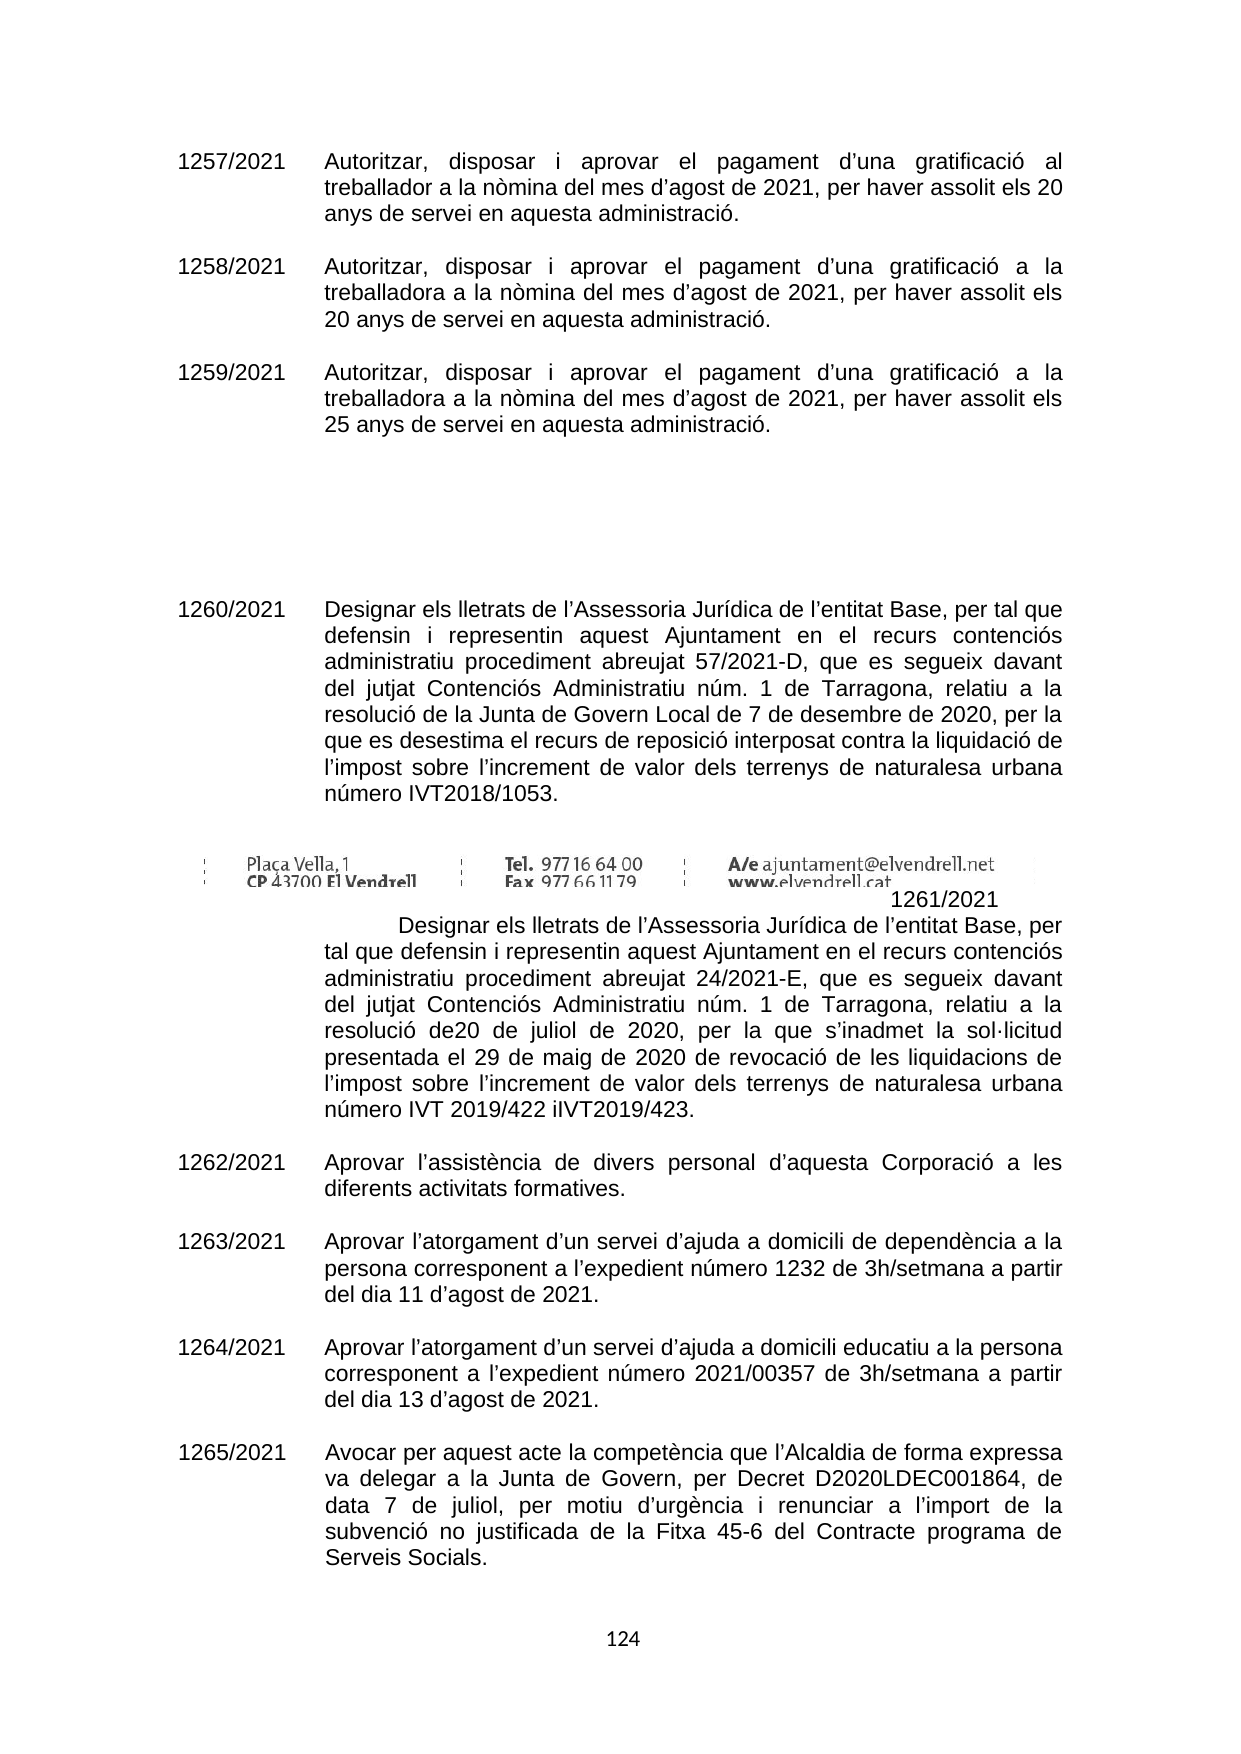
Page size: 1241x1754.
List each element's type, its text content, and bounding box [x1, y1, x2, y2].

text 1262/2021 Aprovar l’assistència de divers personal d’aquesta Corporació a les diferents activitats formatives. [177, 1149, 1063, 1202]
text 1263/2021 Aprovar l’atorgament d’un servei d’ajuda a domicili de dependència a la persona corresponent a l’expedient número 1232 de 3h/setmana a partir del dia 11 d’agost de 2021. [177, 1228, 1063, 1307]
text 1261/2021 Designar els lletrats de l’Assessoria Jurídica de l’entitat Base, per tal que defensin i representin aquest Ajuntament en el recurs contenciós administratiu procediment abreujat 24/2021-E, que es segueix davant del jutjat Contenciós Administratiu núm. 1 de Tarragona, relatiu a la resolució de20 de juliol de 2020, per la que s’inadmet la sol·licitud presentada el 29 de maig de 2020 de revocació de les liquidacions de l’impost sobre l’increment de valor dels terrenys de naturalesa urbana número IVT 2019/422 iIVT2019/423. [177, 833, 1063, 1123]
text 1259/2021 Autoritzar, disposar i aprovar el pagament d’una gratificació a la treballadora a la nòmina del mes d’agost de 2021, per haver assolit els 25 anys de servei en aquesta administració. [177, 358, 1063, 437]
text 1258/2021 Autoritzar, disposar i aprovar el pagament d’una gratificació a la treballadora a la nòmina del mes d’agost de 2021, per haver assolit els 20 anys de servei en aquesta administració. [177, 253, 1063, 332]
text 1260/2021 Designar els lletrats de l’Assessoria Jurídica de l’entitat Base, per tal que defensin i representin aquest Ajuntament en el recurs contenciós administratiu procediment abreujat 57/2021-D, que es segueix davant del jutjat Contenciós Administratiu núm. 1 de Tarragona, relatiu a la resolució de la Junta de Govern Local de 7 de desembre de 2020, per la que es desestima el recurs de reposició interposat contra la liquidació de l’impost sobre l’increment de valor dels terrenys de naturalesa urbana número IVT2018/1053. [177, 596, 1063, 806]
text 1265/2021 Avocar per aquest acte la competència que l’Alcaldia de forma expressa va delegar a la Junta de Govern, per Decret D2020LDEC001864, de data 7 de juliol, per motiu d’urgència i renunciar a l’import de la subvenció no justificada de la Fitxa 45-6 del Contracte programa de Serveis Socials. [178, 1439, 1063, 1571]
text 1257/2021 Autoritzar, disposar i aprovar el pagament d’una gratificació al treballador a la nòmina del mes d’agost de 2021, per haver assolit els 20 anys de servei en aquesta administració. [177, 148, 1063, 227]
text 1264/2021 Aprovar l’atorgament d’un servei d’ajuda a domicili educatiu a la persona corresponent a l’expedient número 2021/00357 de 3h/setmana a partir del dia 13 d’agost de 2021. [177, 1333, 1063, 1413]
